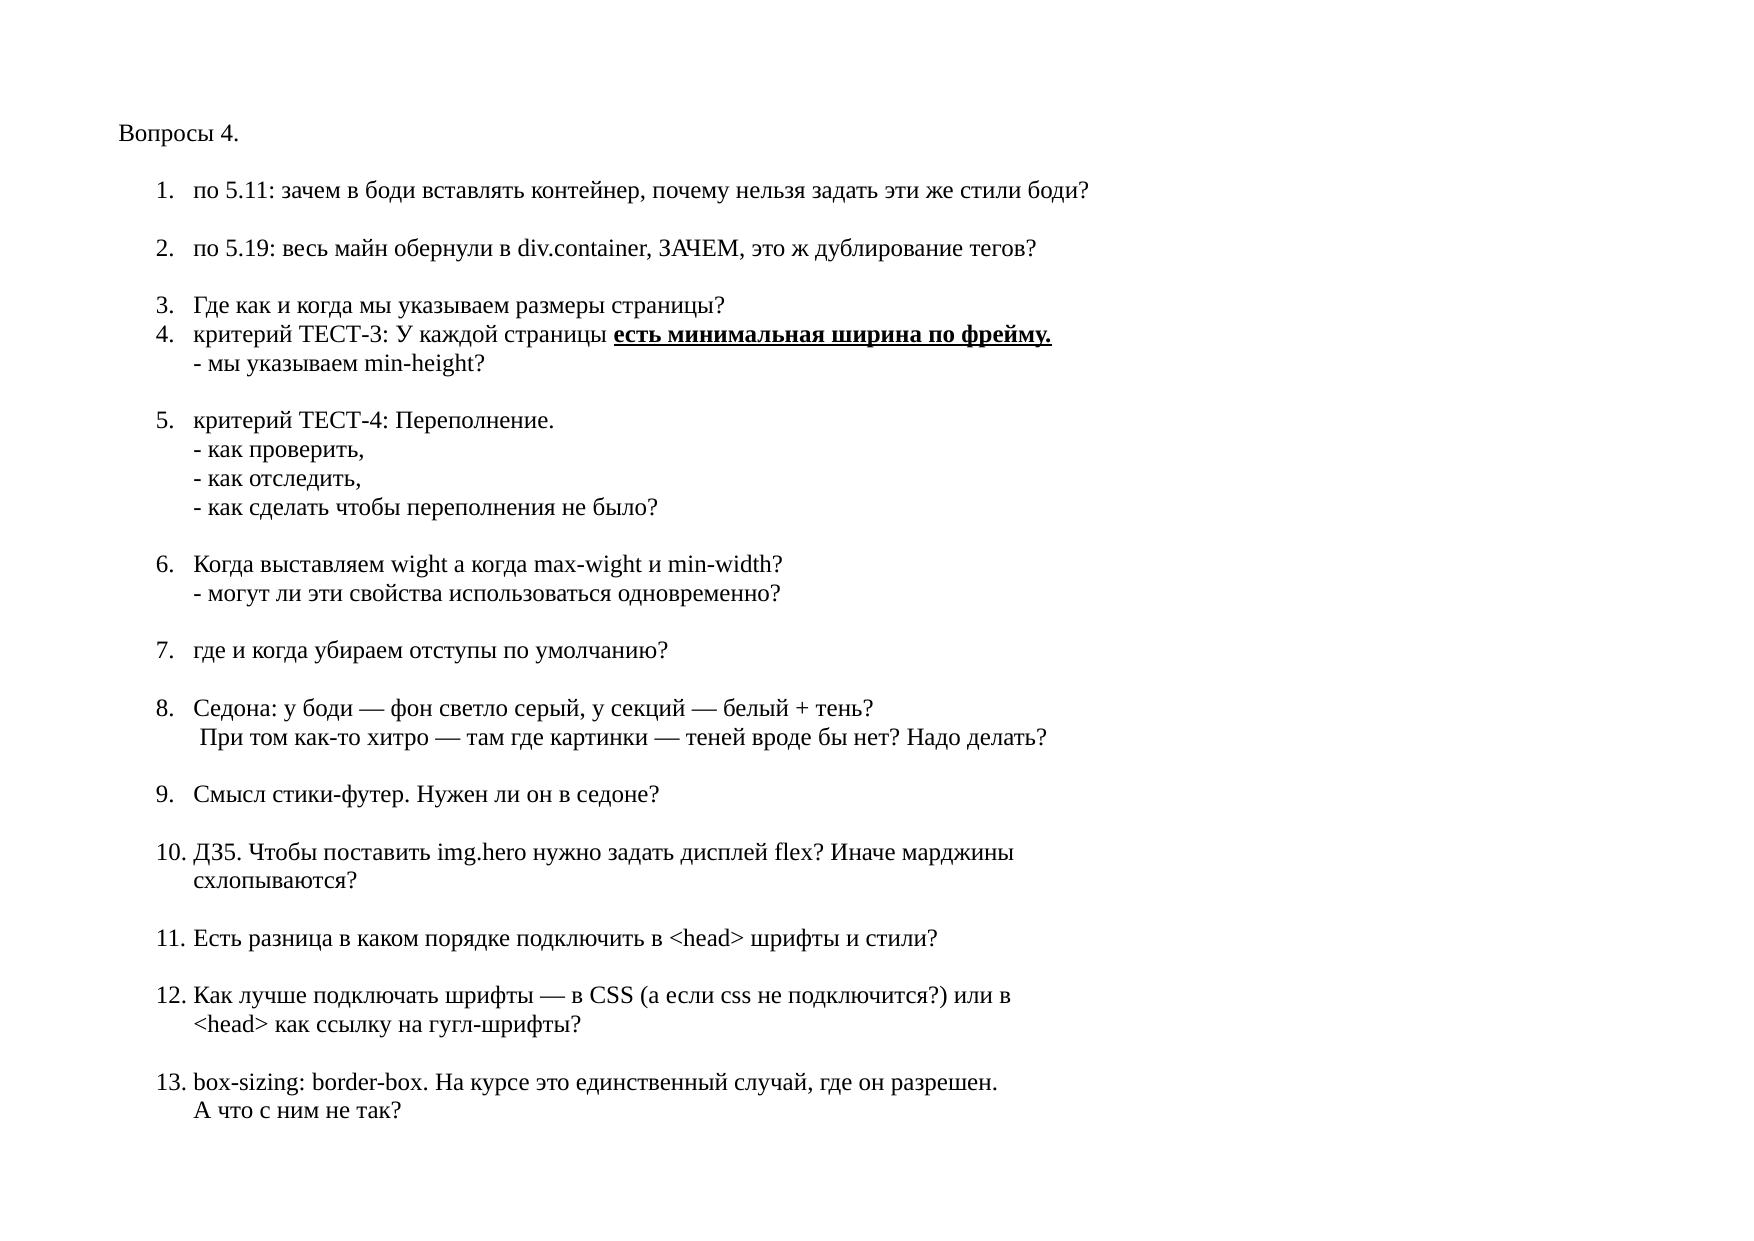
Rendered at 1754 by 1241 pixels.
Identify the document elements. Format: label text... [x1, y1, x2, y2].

list Есть разница в каком порядке подключить в <head> шрифты и стили? [156, 923, 1093, 952]
list ДЗ5. Чтобы поставить img.hero нужно задать дисплей flex? Иначе марджины схлопываются? [156, 837, 1093, 894]
list по 5.11: зачем в боди вставлять контейнер, почему нельзя задать эти же стили боди? [156, 176, 1093, 233]
list по 5.19: весь майн обернули в div.container, ЗАЧЕМ, это ж дублирование тегов? [156, 233, 1093, 262]
list Как лучше подключать шрифты — в CSS (а если css не подключится?) или в <head> как ссылку на гугл-шрифты? [156, 981, 1093, 1038]
list Когда выставляем wight а когда max-wight и min-width? - могут ли эти свойства использоваться одновременно? [156, 549, 1093, 636]
list где и когда убираем отступы по умолчанию? [156, 636, 1093, 664]
list Смысл стики-футер. Нужен ли он в седоне? [156, 779, 1093, 808]
list Седона: у боди — фон светло серый, у секций — белый + тень? При том как-то хитро — там где картинки — теней вроде бы нет? Надо делать? [156, 693, 1093, 751]
list критерий ТЕСТ-3: У каждой страницы есть минимальная ширина по фрейму. - мы указываем min-height? [156, 319, 1093, 377]
list критерий ТЕСТ-4: Переполнение. - как проверить, - как отследить, - как сделать чтобы переполнения не было? [156, 406, 1093, 521]
list Где как и когда мы указываем размеры страницы? [156, 291, 1093, 319]
text Вопросы 4. [118, 118, 1093, 147]
list box-sizing: border-box. На курсе это единственный случай, где он разрешен. А что с ним не так? [156, 1067, 1093, 1124]
